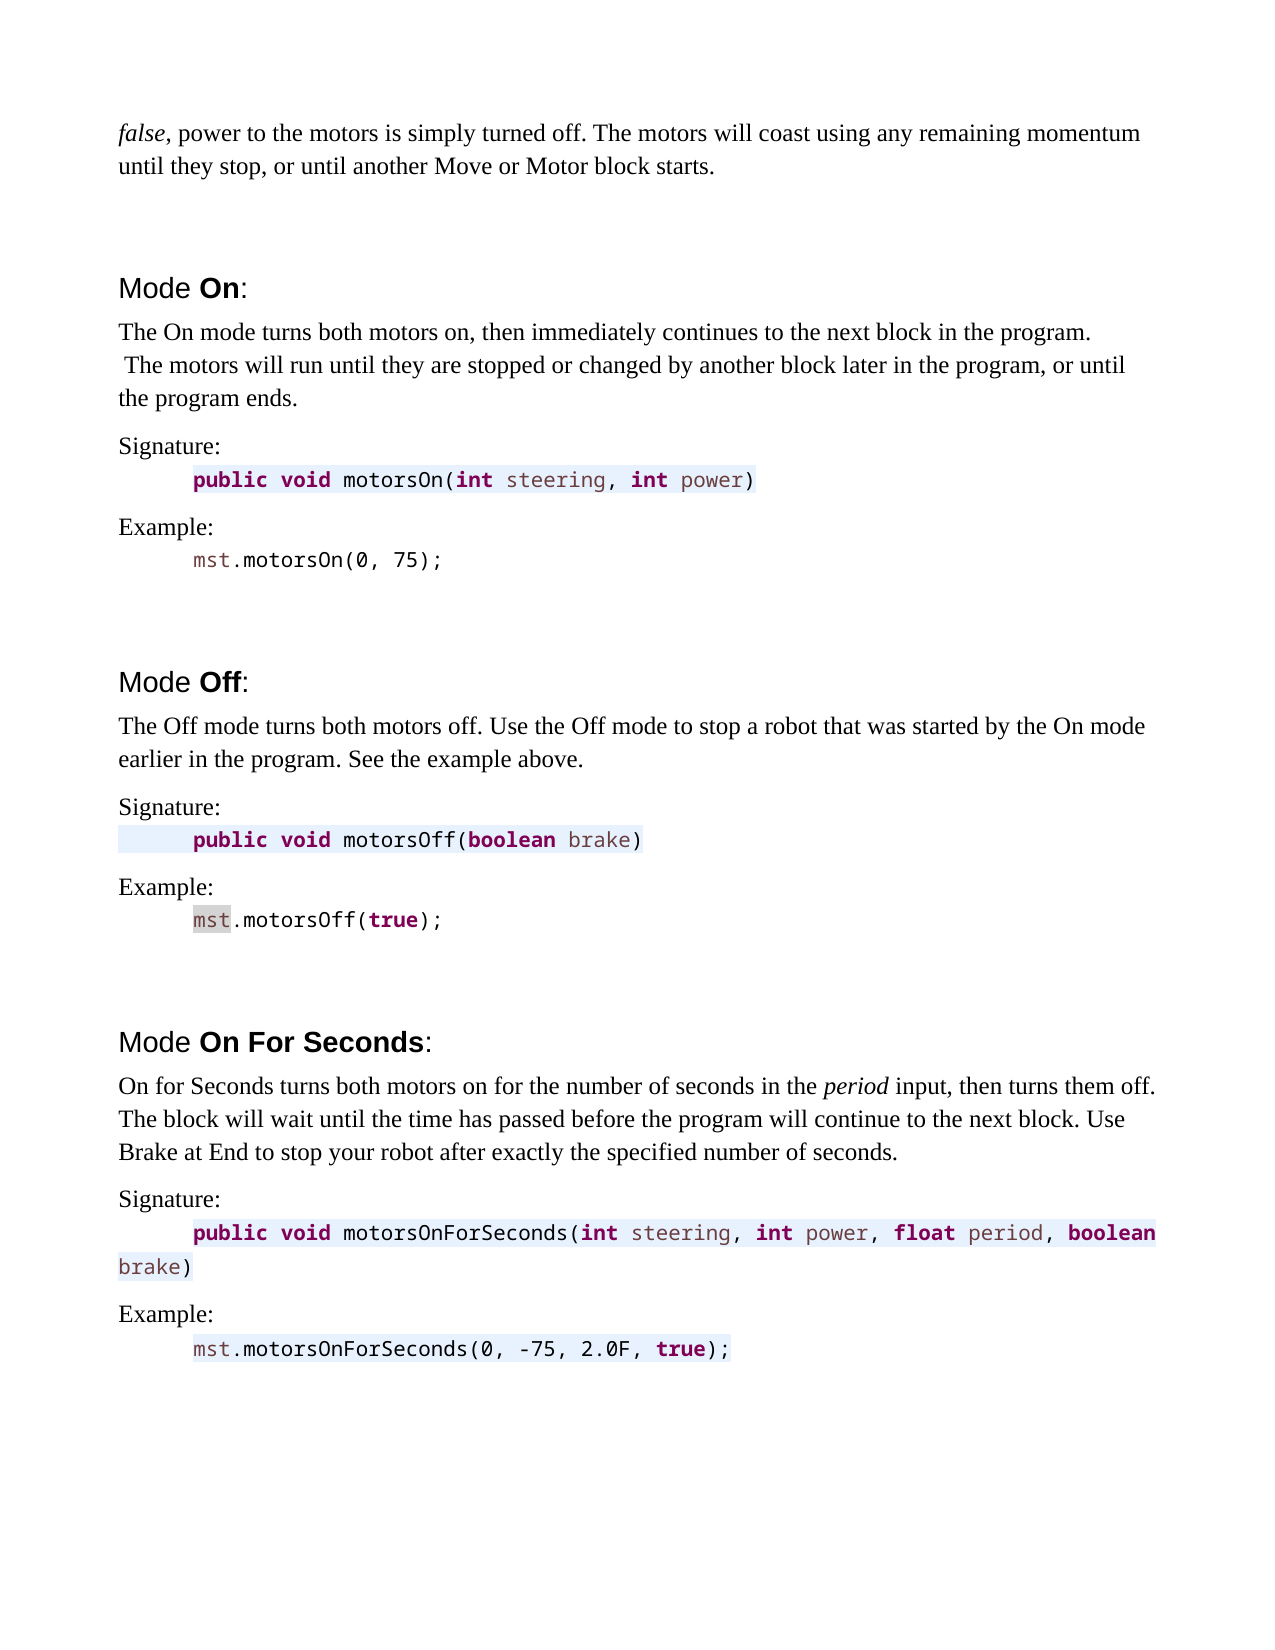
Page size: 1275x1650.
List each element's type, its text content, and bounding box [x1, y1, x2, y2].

text false, power to the motors is simply turned off. The motors will coast using any remaining momentum until they stop, or until another Move or Motor block starts. [118, 118, 1157, 180]
text Signature: public void motorsOnForSeconds(int steering, int power, float period, boolean brake) [118, 1184, 1157, 1281]
subtitle Mode On: [118, 271, 1157, 305]
text Example: mst.motorsOn(0, 75); [118, 512, 1157, 574]
text Example: mst.motorsOnForSeconds(0, -75, 2.0F, true); [118, 1299, 1157, 1362]
subtitle Mode On For Seconds: [118, 1025, 1157, 1058]
text Example: mst.motorsOff(true); [118, 872, 1157, 933]
text Signature: public void motorsOn(int steering, int power) [118, 431, 1157, 493]
text On for Seconds turns both motors on for the number of seconds in the period input, then turns them off. The block will wait until the time has passed before the program will continue to the next block. Use Brake at End to stop your robot after exactly the specified number of seconds. [118, 1071, 1157, 1166]
subtitle Mode Off: [118, 665, 1157, 699]
text The Off mode turns both motors off. Use the Off mode to stop a robot that was started by the On mode earlier in the program. See the example above. [118, 711, 1157, 773]
text Signature: public void motorsOff(boolean brake) [118, 792, 1157, 853]
text The On mode turns both motors on, then immediately continues to the next block in the program. The motors will run until they are stopped or changed by another block later in the program, or until the program ends. [118, 317, 1157, 412]
